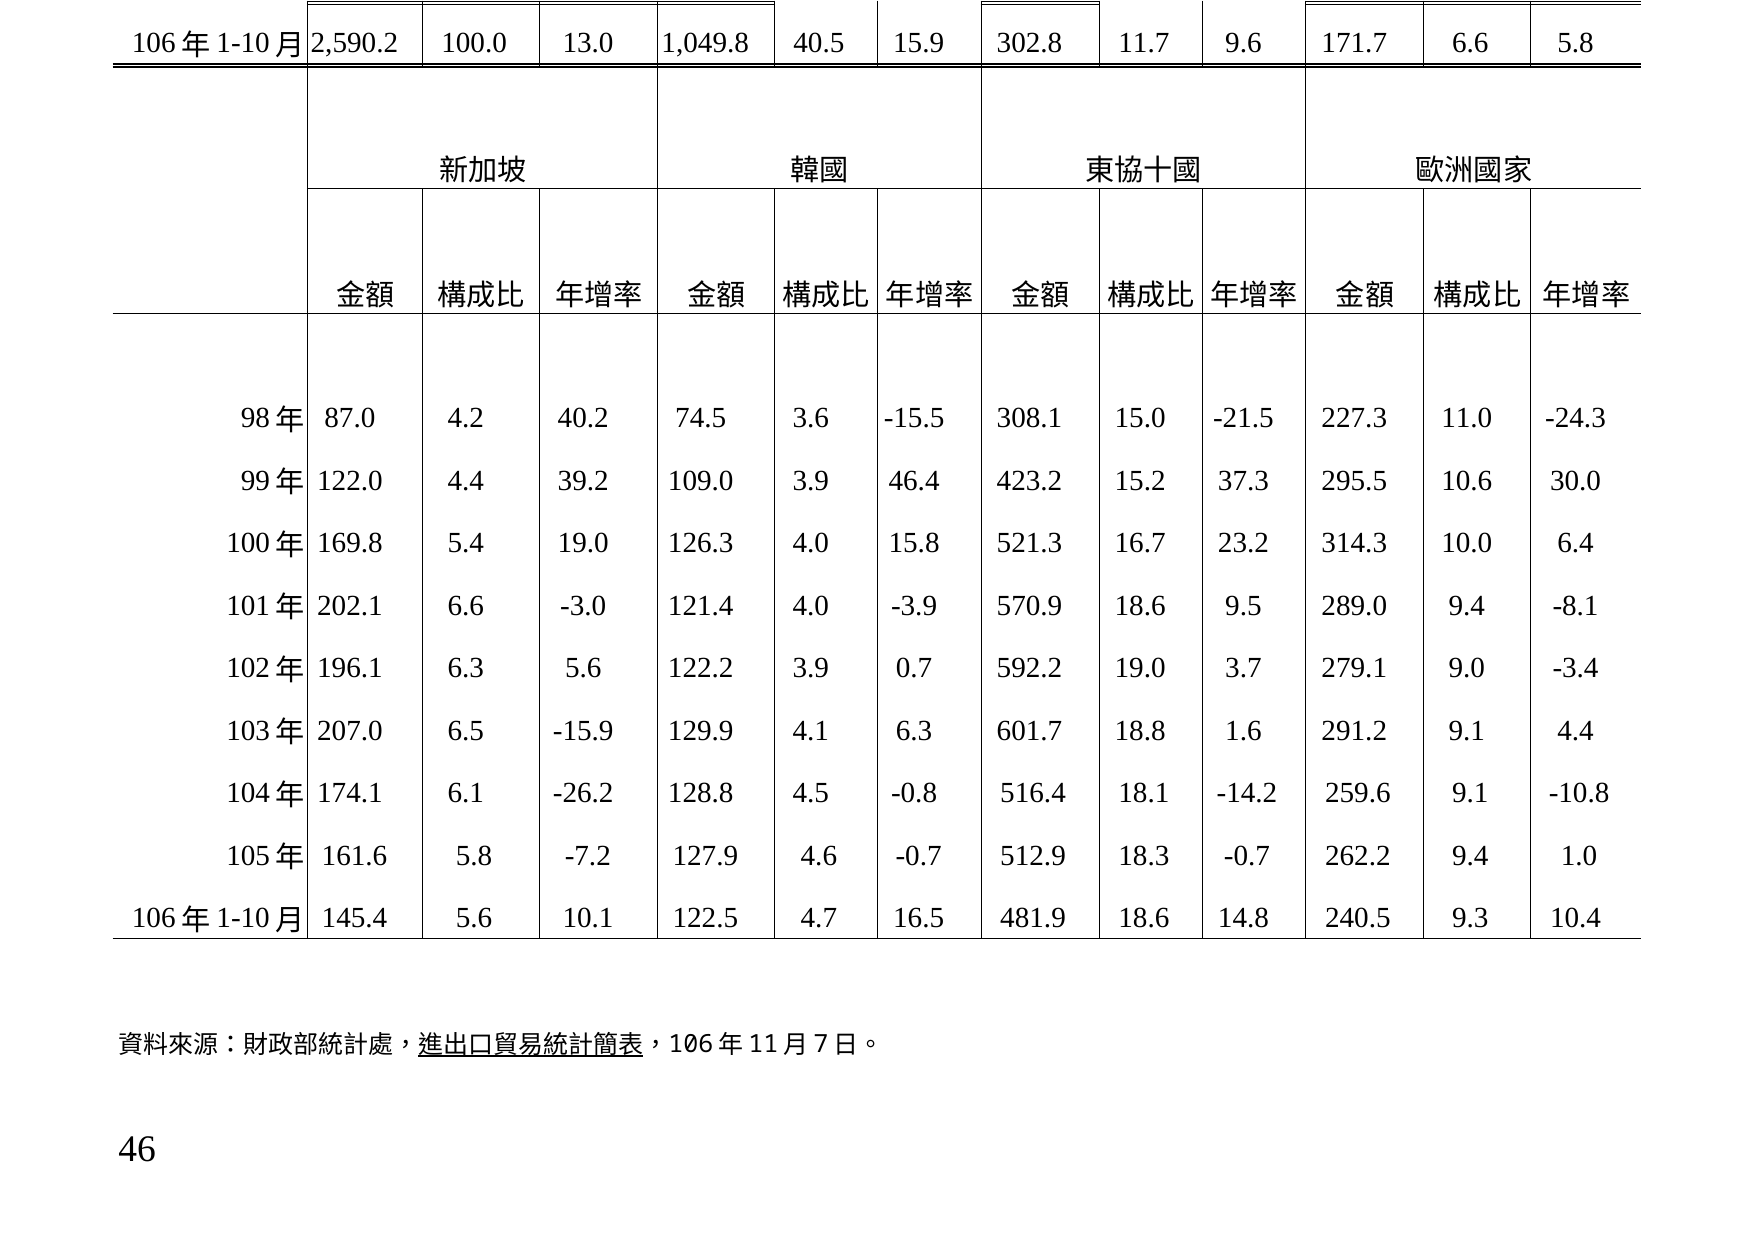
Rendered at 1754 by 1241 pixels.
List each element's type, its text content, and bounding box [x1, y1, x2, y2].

table_cell -10.8 [1531, 751, 1641, 813]
table_cell 韓國 [658, 68, 981, 188]
table_cell 4.4 [423, 438, 539, 501]
table_cell [113, 68, 307, 188]
table_cell 年增率 [540, 189, 657, 313]
table_cell 308.1 [982, 314, 1099, 438]
table_cell 11.0 [1424, 314, 1530, 438]
table_cell 9.3 [1424, 876, 1530, 938]
table_cell 4.0 [775, 501, 877, 563]
table_cell 102年 [113, 626, 307, 688]
table_cell 10.1 [540, 876, 657, 938]
table_cell 構成比 [1424, 189, 1530, 313]
table_cell 314.3 [1306, 501, 1423, 563]
table_cell -26.2 [540, 751, 657, 813]
table_cell 289.0 [1306, 563, 1423, 626]
table_cell 174.1 [308, 751, 422, 813]
table_cell 240.5 [1306, 876, 1423, 938]
table_cell 16.5 [878, 876, 981, 938]
table_cell 6.1 [423, 751, 539, 813]
table_cell 5.8 [423, 813, 539, 876]
table_cell 104年 [113, 751, 307, 813]
table_cell -3.0 [540, 563, 657, 626]
table_cell 121.4 [658, 563, 774, 626]
table_cell 6.6 [1424, 5, 1530, 63]
table_cell 16.7 [1100, 501, 1202, 563]
table_cell 5.6 [423, 876, 539, 938]
table_cell 103年 [113, 688, 307, 751]
table_cell 6.3 [878, 688, 981, 751]
table_cell 10.0 [1424, 501, 1530, 563]
table_cell 109.0 [658, 438, 774, 501]
table_cell 18.8 [1100, 688, 1202, 751]
table_cell 構成比 [1100, 189, 1202, 313]
table_cell 171.7 [1306, 5, 1423, 63]
table_cell 122.5 [658, 876, 774, 938]
table_cell 106年1-10月 [113, 876, 307, 938]
table_cell 18.3 [1100, 813, 1202, 876]
table_cell 19.0 [540, 501, 657, 563]
table_cell 3.6 [775, 314, 877, 438]
table_cell 15.0 [1100, 314, 1202, 438]
table_cell 0.7 [878, 626, 981, 688]
table_cell 161.6 [308, 813, 422, 876]
table_cell 145.4 [308, 876, 422, 938]
table_cell 129.9 [658, 688, 774, 751]
table_cell 6.6 [423, 563, 539, 626]
table_cell 37.3 [1203, 438, 1305, 501]
table_cell 構成比 [423, 189, 539, 313]
table_cell 2,590.2 [308, 5, 422, 63]
table_cell 122.0 [308, 438, 422, 501]
table_cell 516.4 [982, 751, 1099, 813]
table_cell 227.3 [1306, 314, 1423, 438]
table_cell -15.5 [878, 314, 981, 438]
table_cell 291.2 [1306, 688, 1423, 751]
table_cell 592.2 [982, 626, 1099, 688]
table_cell 1,049.8 [658, 5, 774, 63]
table_cell 5.4 [423, 501, 539, 563]
table_cell 4.2 [423, 314, 539, 438]
table_cell 4.6 [775, 813, 877, 876]
table_cell 11.7 [1100, 1, 1202, 63]
text 資料來源：財政部統計處，進出口貿易統計簡表，106年11月7日。 [118, 1001, 1636, 1063]
table_cell -8.1 [1531, 563, 1641, 626]
table_cell 9.4 [1424, 813, 1530, 876]
table_cell 構成比 [775, 189, 877, 313]
table_cell 207.0 [308, 688, 422, 751]
table_cell 302.8 [982, 5, 1099, 63]
table_cell 金額 [982, 189, 1099, 313]
table_cell 521.3 [982, 501, 1099, 563]
table_cell -0.8 [878, 751, 981, 813]
table_cell 9.0 [1424, 626, 1530, 688]
table_cell 9.4 [1424, 563, 1530, 626]
table_cell 122.2 [658, 626, 774, 688]
table_cell 年增率 [1531, 189, 1641, 313]
table_cell 6.3 [423, 626, 539, 688]
table_cell -21.5 [1203, 314, 1305, 438]
table_cell 歐洲國家 [1306, 68, 1641, 188]
table_cell 169.8 [308, 501, 422, 563]
table_cell -14.2 [1203, 751, 1305, 813]
table_cell 年增率 [1203, 189, 1305, 313]
table_cell 9.1 [1424, 751, 1530, 813]
table_cell 40.5 [775, 1, 877, 63]
table_cell 15.9 [878, 1, 981, 63]
table_cell 東協十國 [982, 68, 1305, 188]
table_cell 127.9 [658, 813, 774, 876]
table_cell 5.8 [1531, 5, 1641, 63]
table_cell 100年 [113, 501, 307, 563]
table_cell 10.4 [1531, 876, 1641, 938]
table_cell 74.5 [658, 314, 774, 438]
table_cell 金額 [308, 189, 422, 313]
table_cell 87.0 [308, 314, 422, 438]
table_cell -0.7 [1203, 813, 1305, 876]
table_cell -0.7 [878, 813, 981, 876]
table_cell 4.7 [775, 876, 877, 938]
table_cell 46.4 [878, 438, 981, 501]
table_cell -7.2 [540, 813, 657, 876]
table_cell 4.5 [775, 751, 877, 813]
table_cell 39.2 [540, 438, 657, 501]
table_cell 481.9 [982, 876, 1099, 938]
table_cell 262.2 [1306, 813, 1423, 876]
table_cell 15.2 [1100, 438, 1202, 501]
table_cell 4.0 [775, 563, 877, 626]
table_cell 金額 [658, 189, 774, 313]
table_cell 1.6 [1203, 688, 1305, 751]
table_cell 30.0 [1531, 438, 1641, 501]
table_cell -24.3 [1531, 314, 1641, 438]
table_cell -3.4 [1531, 626, 1641, 688]
table_cell 4.4 [1531, 688, 1641, 751]
table_cell 14.8 [1203, 876, 1305, 938]
table_cell 新加坡 [308, 68, 657, 188]
table_cell 295.5 [1306, 438, 1423, 501]
table_cell 570.9 [982, 563, 1099, 626]
table_cell 279.1 [1306, 626, 1423, 688]
table_cell 202.1 [308, 563, 422, 626]
table_cell 18.6 [1100, 876, 1202, 938]
table_cell 196.1 [308, 626, 422, 688]
table_cell 105年 [113, 813, 307, 876]
table_cell 9.1 [1424, 688, 1530, 751]
table_cell 3.9 [775, 626, 877, 688]
table_cell 1.0 [1531, 813, 1641, 876]
table_cell 金額 [1306, 189, 1423, 313]
table_cell 100.0 [423, 5, 539, 63]
table_cell 40.2 [540, 314, 657, 438]
table_cell 23.2 [1203, 501, 1305, 563]
table_cell 5.6 [540, 626, 657, 688]
table_cell 6.4 [1531, 501, 1641, 563]
table_cell 98年 [113, 314, 307, 438]
table_cell [113, 188, 307, 313]
table_cell 601.7 [982, 688, 1099, 751]
table_cell 259.6 [1306, 751, 1423, 813]
table_cell 3.7 [1203, 626, 1305, 688]
table_cell 106年1-10月 [113, 1, 307, 63]
table_cell 18.1 [1100, 751, 1202, 813]
table_cell 9.5 [1203, 563, 1305, 626]
table_cell 年增率 [878, 189, 981, 313]
table_cell 15.8 [878, 501, 981, 563]
table_cell 423.2 [982, 438, 1099, 501]
table_cell 13.0 [540, 5, 657, 63]
table_cell 128.8 [658, 751, 774, 813]
table_cell 9.6 [1203, 1, 1305, 63]
table_cell 19.0 [1100, 626, 1202, 688]
table_cell 512.9 [982, 813, 1099, 876]
table_cell 3.9 [775, 438, 877, 501]
table_cell 10.6 [1424, 438, 1530, 501]
table_cell 6.5 [423, 688, 539, 751]
table_cell -3.9 [878, 563, 981, 626]
table_cell 4.1 [775, 688, 877, 751]
table_cell 99年 [113, 438, 307, 501]
table_cell 18.6 [1100, 563, 1202, 626]
table_cell 126.3 [658, 501, 774, 563]
table_cell 101年 [113, 563, 307, 626]
table_cell -15.9 [540, 688, 657, 751]
